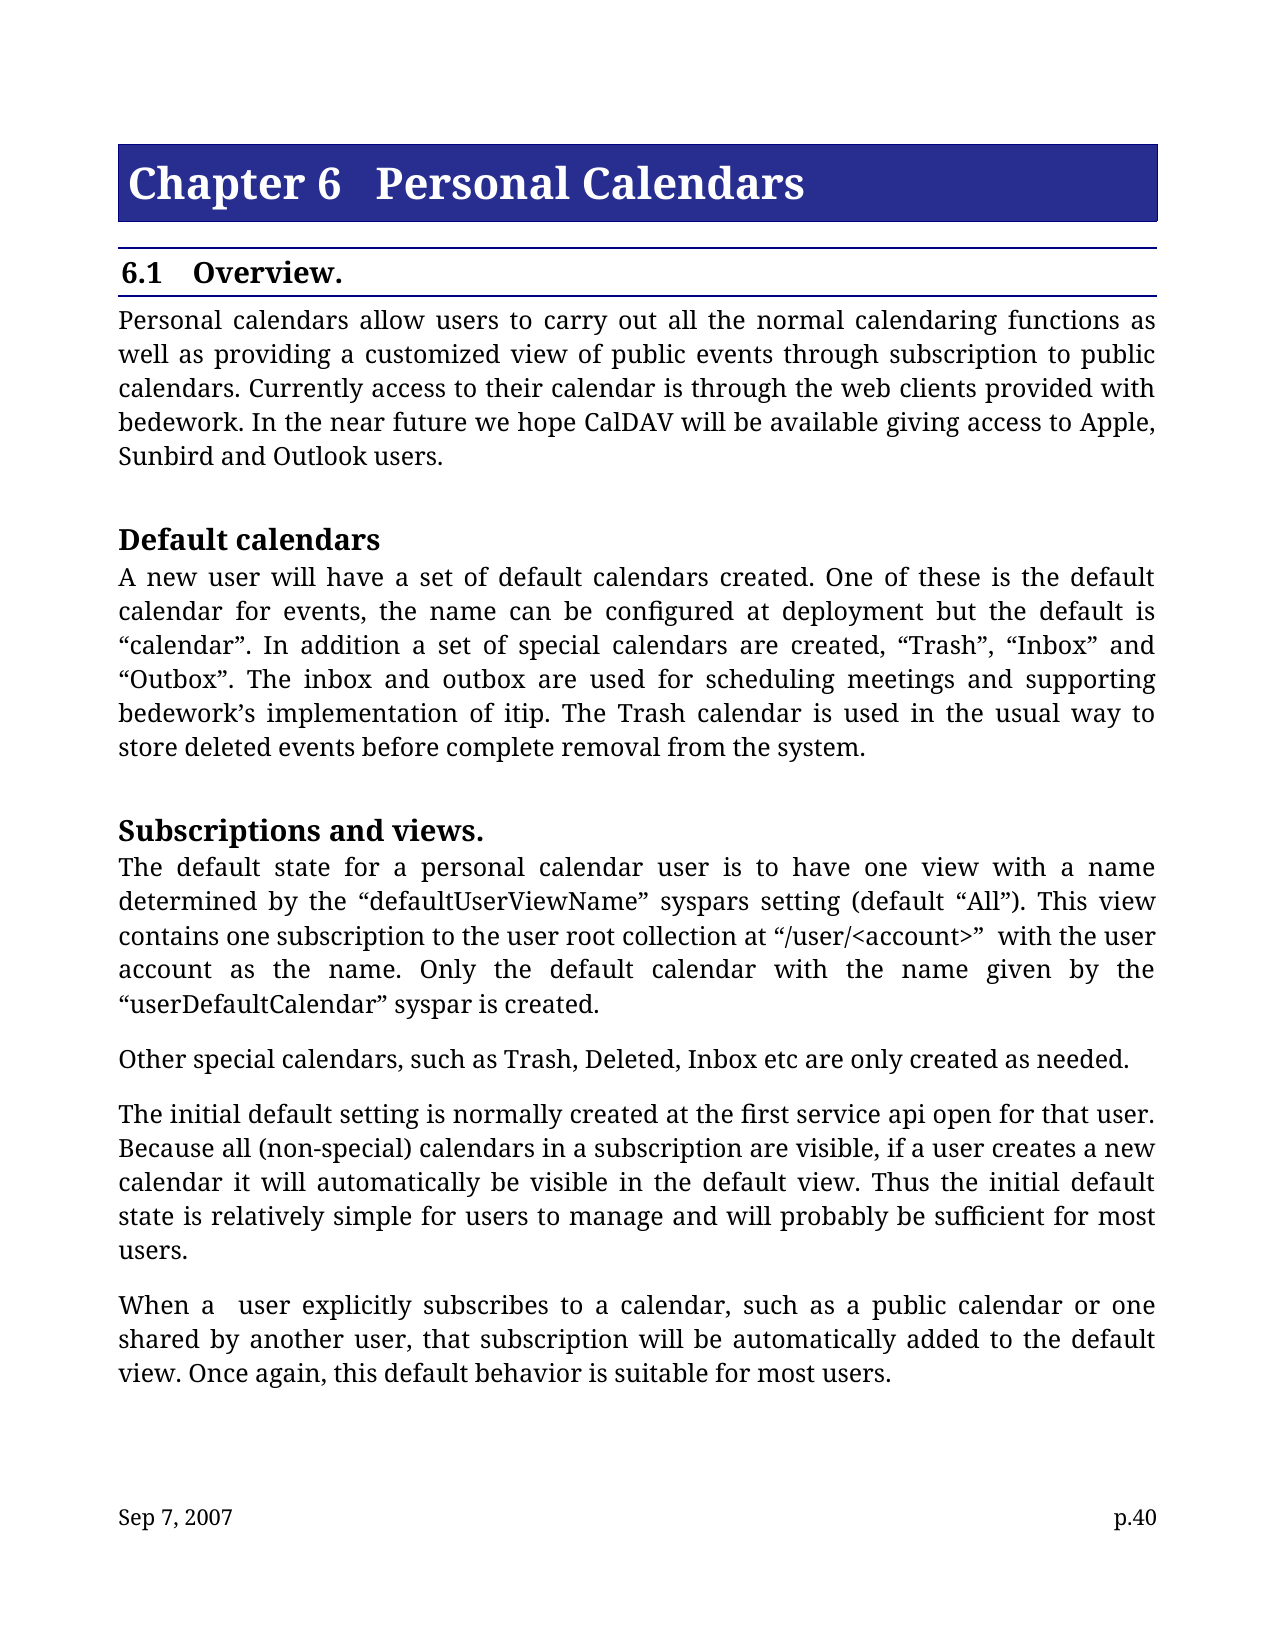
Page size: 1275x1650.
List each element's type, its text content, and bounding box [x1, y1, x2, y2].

subtitle Personal Calendars [119, 145, 1157, 221]
subtitle Overview. [118, 249, 1157, 295]
subtitle Subscriptions and views. [118, 810, 1157, 850]
text Personal calendars allow users to carry out all the normal calendaring functions as well as providing a customized view of public events through subscription to public calendars. Currently access to their calendar is through the web clients provided with bedework. In the near future we hope CalDAV will be available giving access to Apple, Sunbird and Outlook users. [118, 303, 1157, 473]
text A new user will have a set of default calendars created. One of these is the default calendar for events, the name can be configured at deployment but the default is “calendar”. In addition a set of special calendars are created, “Trash”, “Inbox” and “Outbox”. The inbox and outbox are used for scheduling meetings and supporting bedework’s implementation of itip. The Trash calendar is used in the usual way to store deleted events before complete removal from the system. [118, 559, 1157, 764]
subtitle Default calendars [118, 520, 1157, 559]
text The initial default setting is normally created at the first service api open for that user. Because all (non-special) calendars in a subscription are visible, if a user creates a new calendar it will automatically be visible in the default view. Thus the initial default state is relatively simple for users to manage and will probably be sufficient for most users. [118, 1096, 1157, 1267]
text The default state for a personal calendar user is to have one view with a name determined by the “defaultUserViewName” syspars setting (default “All”). This view contains one subscription to the user root collection at “/user/<account>” with the user account as the name. Only the default calendar with the name given by the “userDefaultCalendar” syspar is created. [118, 850, 1157, 1020]
text Other special calendars, such as Trash, Deleted, Inbox etc are only created as needed. [118, 1041, 1157, 1075]
text When a user explicitly subscribes to a calendar, such as a public calendar or one shared by another user, that subscription will be automatically added to the default view. Once again, this default behavior is suitable for most users. [118, 1288, 1157, 1390]
